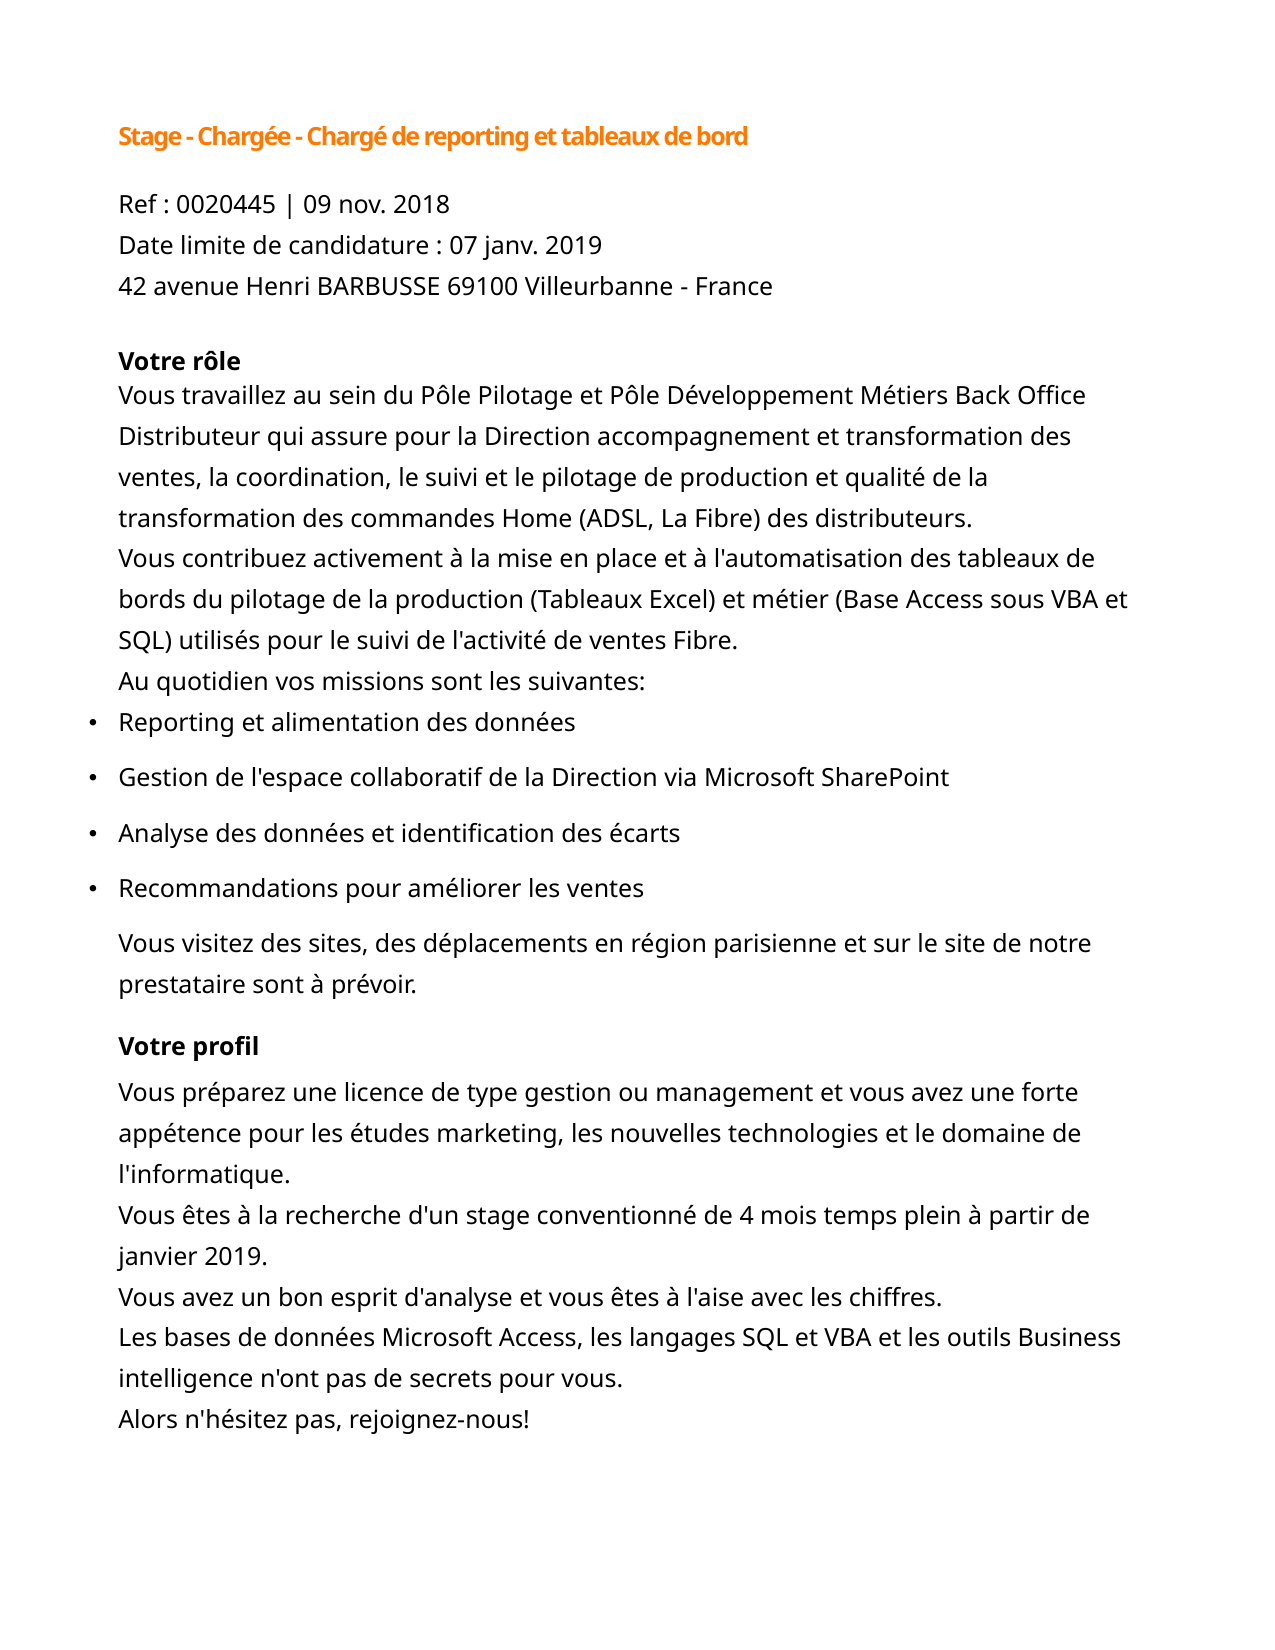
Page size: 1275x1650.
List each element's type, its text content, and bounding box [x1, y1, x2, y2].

text Vous êtes à la recherche d'un stage conventionné de 4 mois temps plein à partir de janvier 2019. [118, 1198, 1157, 1272]
text Vous préparez une licence de type gestion ou management et vous avez une forte appétence pour les études marketing, les nouvelles technologies et le domaine de l'informatique. [118, 1075, 1157, 1191]
text Au quotidien vos missions sont les suivantes: [118, 663, 1157, 698]
subtitle Votre rôle [118, 344, 1157, 378]
text Vous avez un bon esprit d'analyse et vous êtes à l'aise avec les chiffres. [118, 1279, 1157, 1313]
list Analyse des données et identification des écarts [118, 815, 1157, 849]
text Vous contribuez activement à la mise en place et à l'automatisation des tableaux de bords du pilotage de la production (Tableaux Excel) et métier (Base Access sous VBA et SQL) utilisés pour le suivi de l'activité de ventes Fibre. [118, 541, 1157, 657]
list Recommandations pour améliorer les ventes [118, 871, 1157, 905]
subtitle Stage - Chargée - Chargé de reporting et tableaux de bord [118, 118, 1157, 152]
list Gestion de l'espace collaboratif de la Direction via Microsoft SharePoint [118, 760, 1157, 794]
text Ref : 0020445 | 09 nov. 2018 [118, 187, 1157, 221]
text 42 avenue Henri BARBUSSE 69100 Villeurbanne - France [118, 268, 1157, 302]
text Alors n'hésitez pas, rejoignez-nous! [118, 1402, 1157, 1436]
list Reporting et alimentation des données [118, 704, 1157, 738]
text Date limite de candidature : 07 janv. 2019 [118, 227, 1157, 262]
subtitle Votre profil [118, 1028, 1157, 1063]
text Les bases de données Microsoft Access, les langages SQL et VBA et les outils Business intelligence n'ont pas de secrets pour vous. [118, 1320, 1157, 1395]
text Vous visitez des sites, des déplacements en région parisienne et sur le site de notre prestataire sont à prévoir. [118, 926, 1157, 1001]
text Vous travaillez au sein du Pôle Pilotage et Pôle Développement Métiers Back Office Distributeur qui assure pour la Direction accompagnement et transformation des ventes, la coordination, le suivi et le pilotage de production et qualité de la transformation des commandes Home (ADSL, La Fibre) des distributeurs. [118, 378, 1157, 534]
